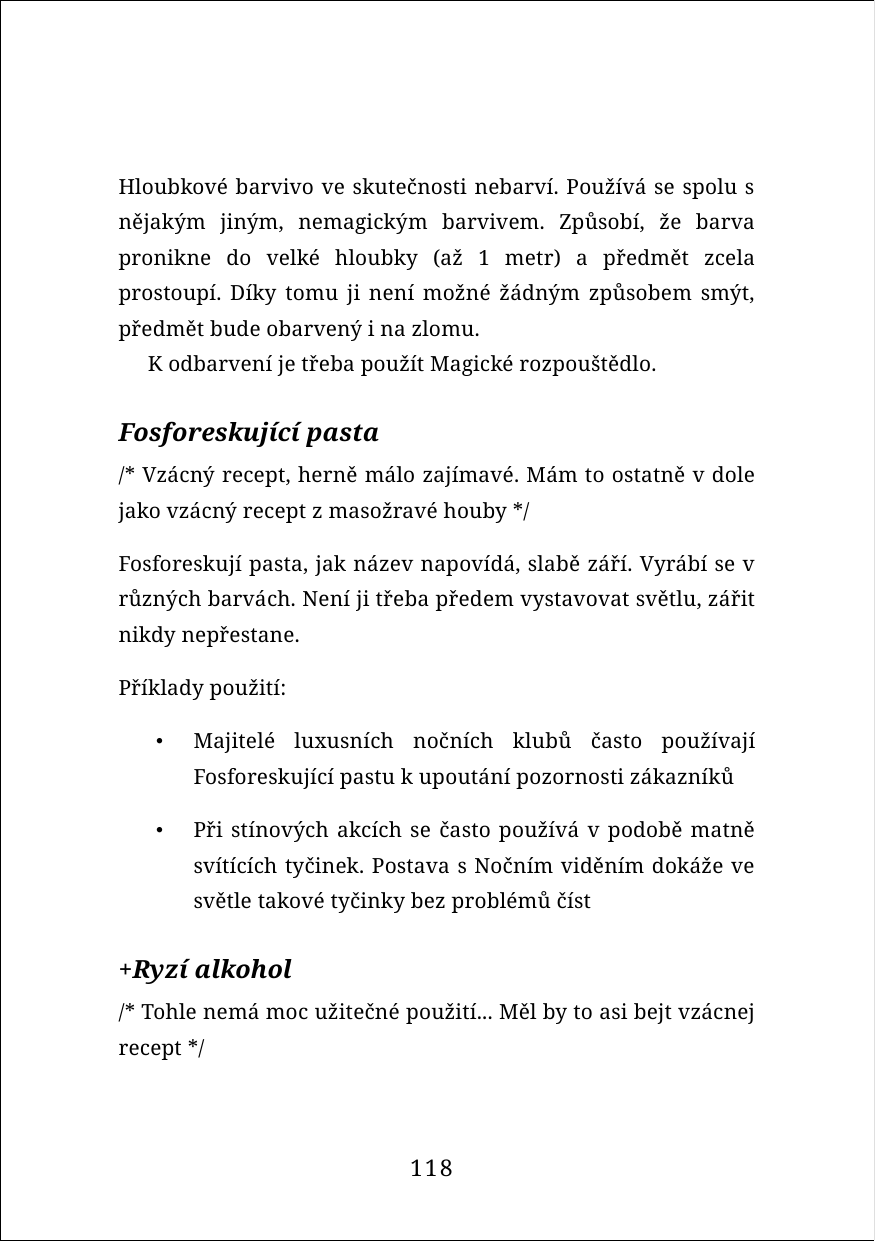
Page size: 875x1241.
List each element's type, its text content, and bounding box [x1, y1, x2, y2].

list Majitelé luxusních nočních klubů často používají Fosforeskující pastu k upoutání pozornosti zákazníků [156, 726, 756, 790]
subtitle +Ryzí alkohol [118, 951, 756, 985]
list Při stínových akcích se často používá v podobě matně svítících tyčinek. Postava s Nočním viděním dokáže ve světle takové tyčinky bez problémů číst [156, 815, 756, 915]
text Příklady použití: [118, 673, 756, 702]
text Hloubkové barvivo ve skutečnosti nebarví. Používá se spolu s nějakým jiným, nemagickým barvivem. Způsobí, že barva pronikne do velké hloubky (až 1 metr) a předmět zcela prostoupí. Díky tomu ji není možné žádným způsobem smýt, předmět bude obarvený i na zlomu. K odbarvení je třeba použít Magické rozpouštědlo. [118, 172, 756, 378]
text /* Tohle nemá moc užitečné použití... Měl by to asi bejt vzácnej recept */ [118, 997, 756, 1061]
text Fosforeskují pasta, jak název napovídá, slabě září. Vyrábí se v různých barvách. Není ji třeba předem vystavovat světlu, zářit nikdy nepřestane. [118, 549, 756, 648]
text /* Vzácný recept, herně málo zajímavé. Mám to ostatně v dole jako vzácný recept z masožravé houby */ [118, 460, 756, 524]
subtitle Fosforeskující pasta [118, 414, 756, 448]
